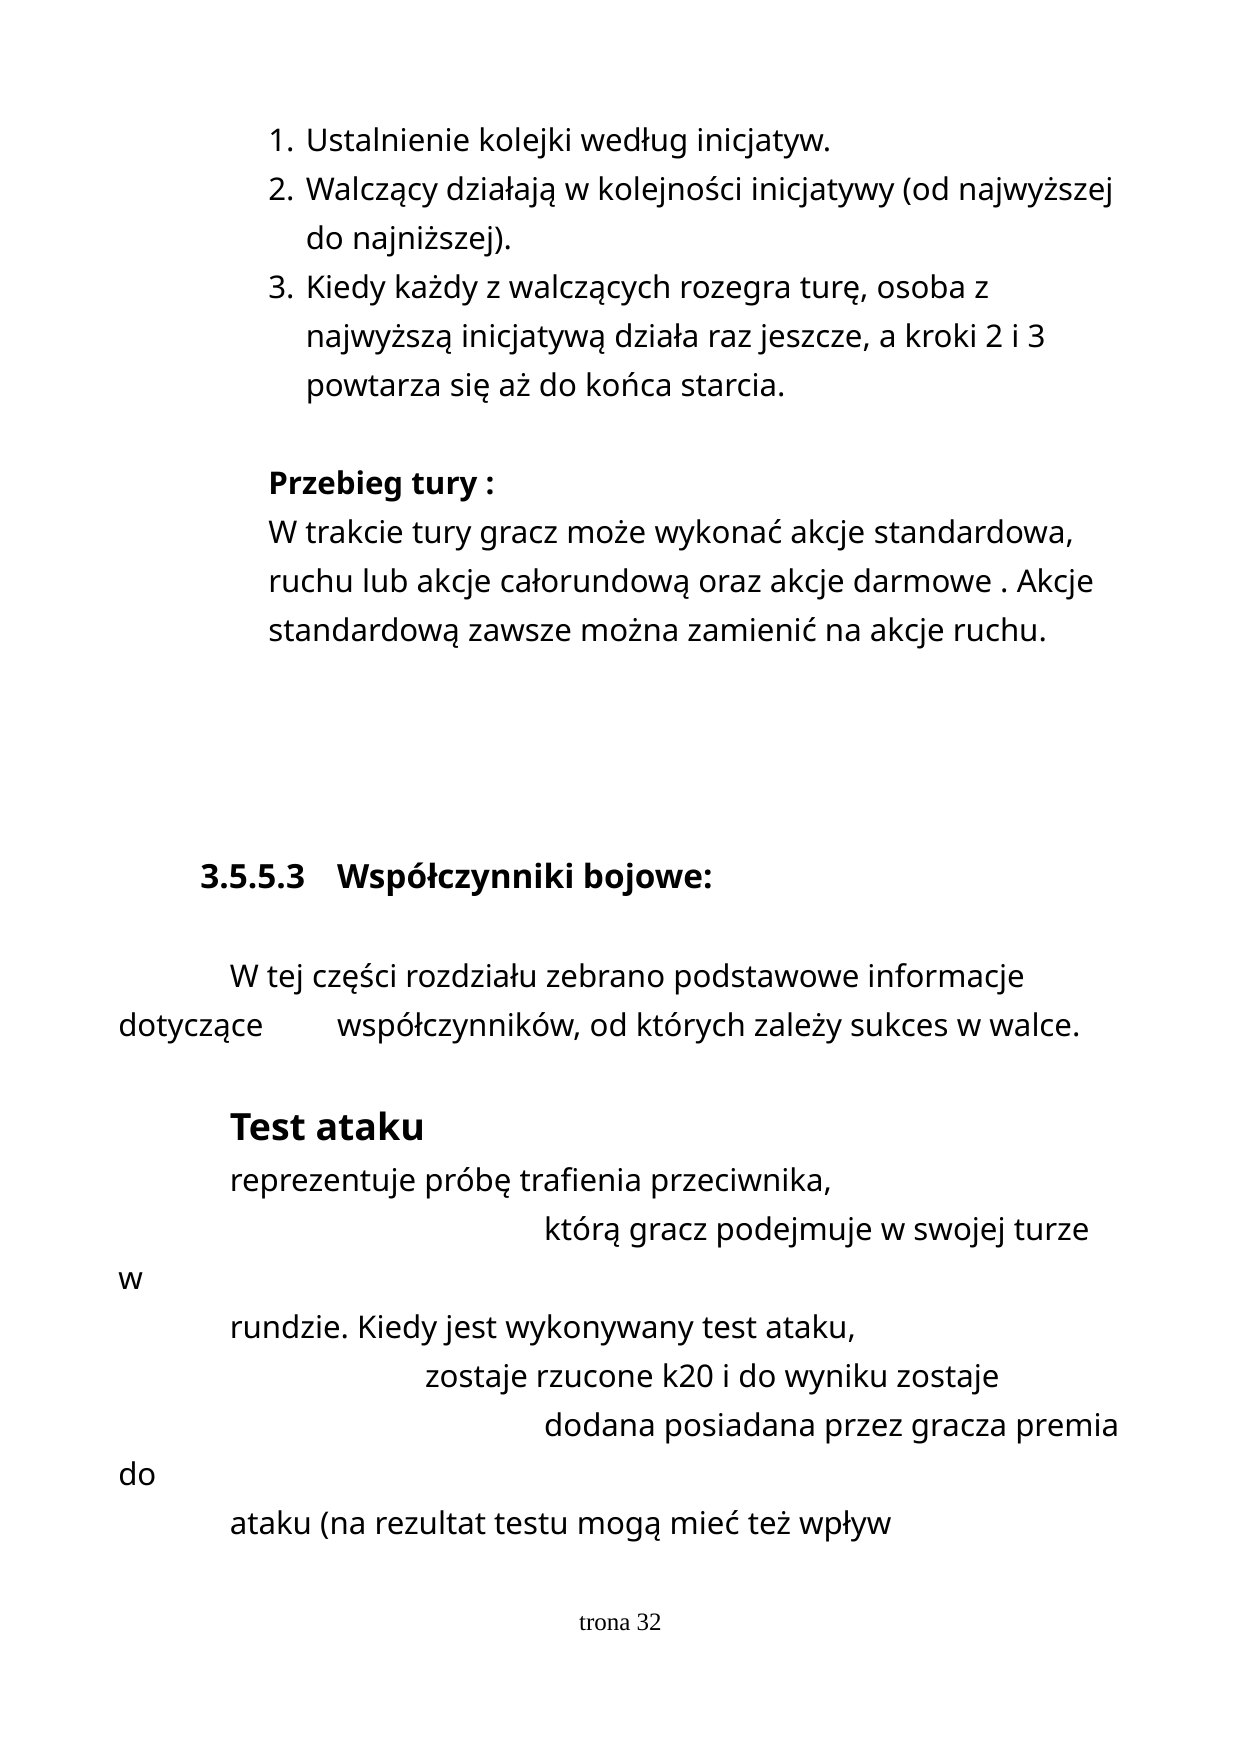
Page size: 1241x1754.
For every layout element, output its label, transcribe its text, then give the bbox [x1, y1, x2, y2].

list Przebieg tury : W trakcie tury gracz może wykonać akcje standardowa, ruchu lub akcje całorundową oraz akcje darmowe . Akcje standardową zawsze można zamienić na akcje ruchu. [231, 461, 1122, 650]
list Kiedy każdy z walczących rozegra turę, osoba z najwyższą inicjatywą działa raz jeszcze, a kroki 2 i 3 powtarza się aż do końca starcia. [268, 265, 1122, 406]
list Walczący działają w kolejności inicjatywy (od najwyższej do najniższej). [268, 167, 1122, 259]
text Test ataku reprezentuje próbę trafienia przeciwnika, którą gracz podejmuje w swojej turze w rundzie. Kiedy jest wykonywany test ataku, zostaje rzucone k20 i do wyniku zostaje dodana posiadana przez gracza premia do ataku (na rezultat testu mogą mieć też wpływ [118, 1101, 1122, 1543]
text W tej części rozdziału zebrano podstawowe informacje dotyczące współczynników, od których zależy sukces w walce. [118, 905, 1122, 1045]
text 3.5.5.3 Współczynniki bojowe: [118, 852, 1122, 898]
list Ustalnienie kolejki według inicjatyw. [268, 118, 1122, 161]
